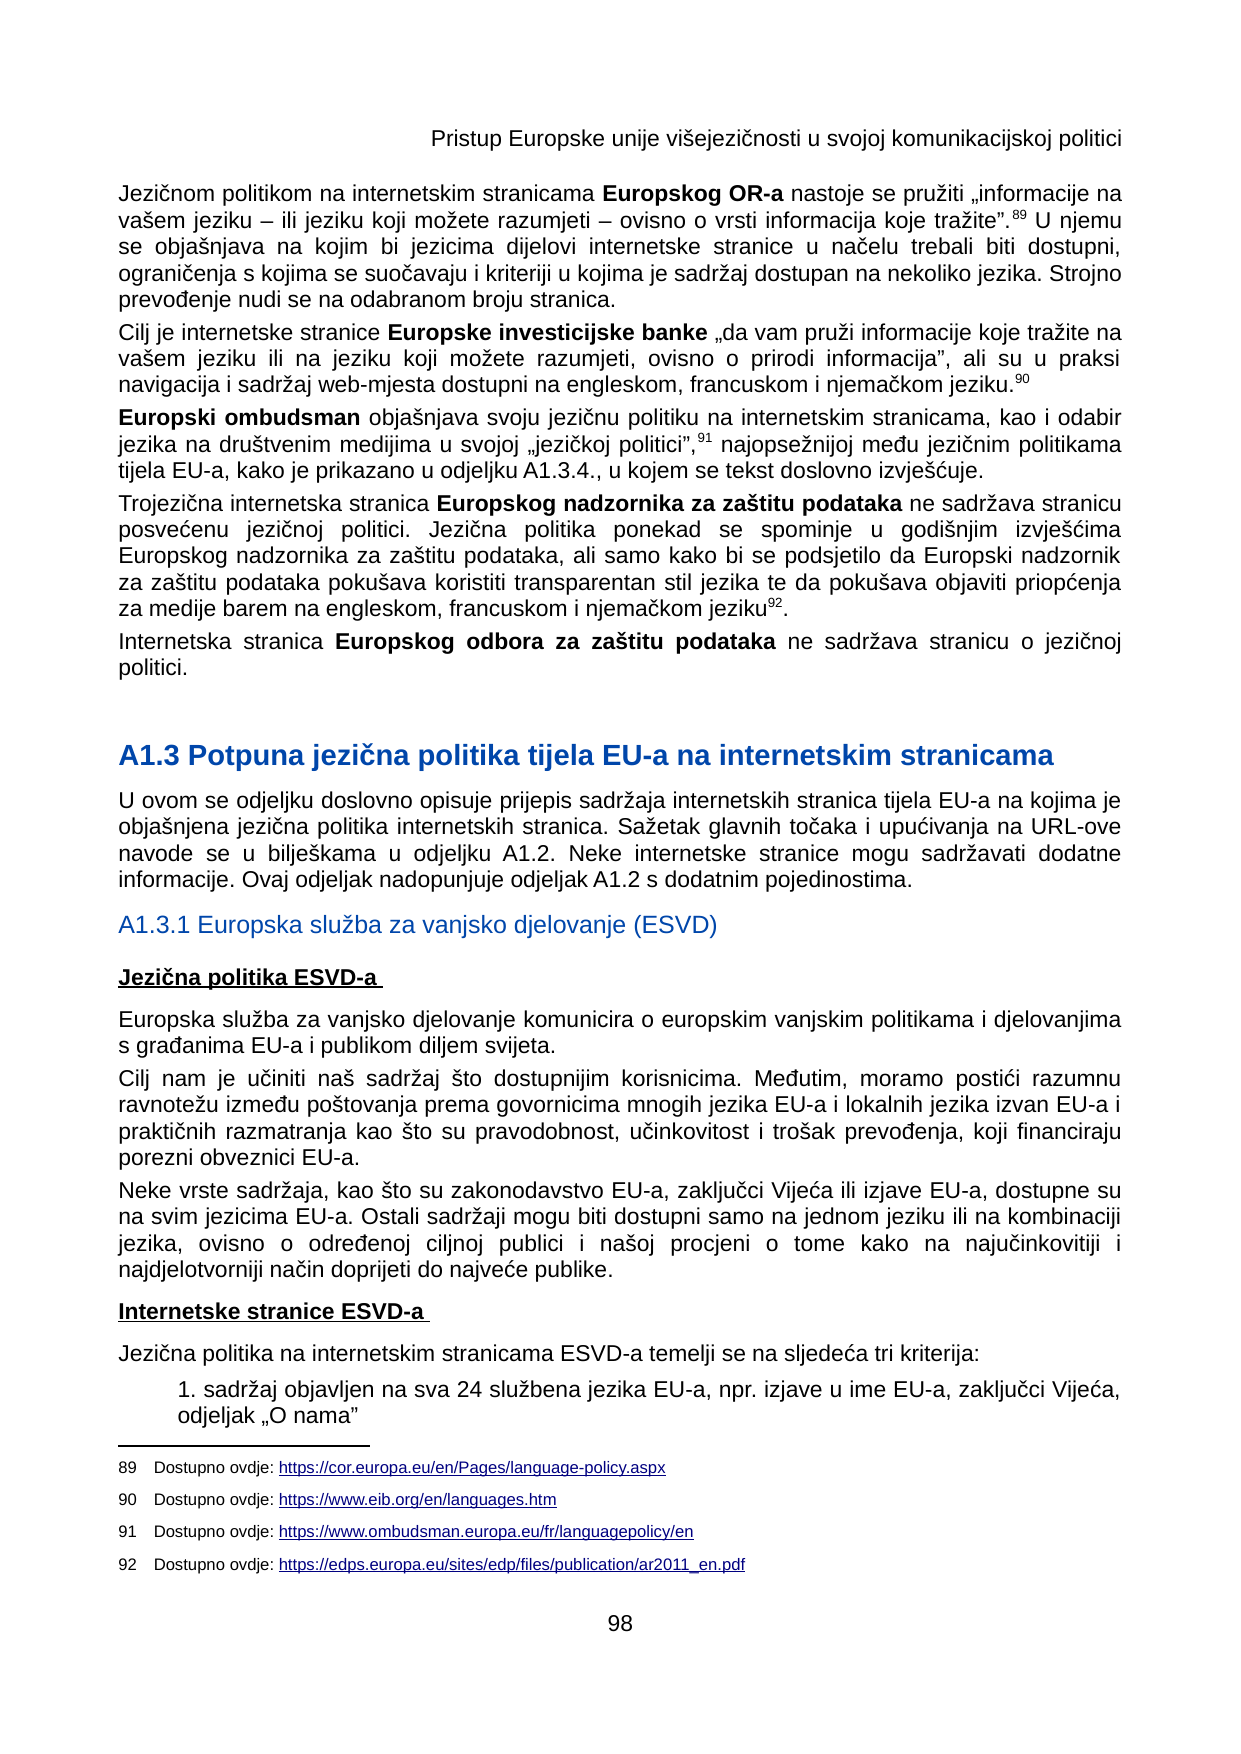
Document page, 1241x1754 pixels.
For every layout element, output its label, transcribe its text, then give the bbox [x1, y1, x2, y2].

subtitle Internetske stranice ESVD-a [118, 1298, 1122, 1324]
subtitle A1.3.1 Europska služba za vanjsko djelovanje (ESVD) [118, 910, 1122, 939]
text Cilj je internetske stranice Europske investicijske banke „da vam pruži informacije koje tražite na vašem jeziku ili na jeziku koji možete razumjeti, ovisno o prirodi informacija”, ali su u praksi navigacija i sadržaj web-mjesta dostupni na engleskom, francuskom i njemačkom jeziku. [118, 319, 1122, 398]
text Dostupno ovdje: https://www.eib.org/en/languages.htm [118, 1490, 1122, 1509]
text Neke vrste sadržaja, kao što su zakonodavstvo EU-a, zaključci Vijeća ili izjave EU-a, dostupne su na svim jezicima EU-a. Ostali sadržaji mogu biti dostupni samo na jednom jeziku ili na kombinaciji jezika, ovisno o određenoj ciljnoj publici i našoj procjeni o tome kako na najučinkovitiji i najdjelotvorniji način doprijeti do najveće publike. [118, 1177, 1122, 1282]
text Internetska stranica Europskog odbora za zaštitu podataka ne sadržava stranicu o jezičnoj politici. [118, 628, 1122, 681]
text Dostupno ovdje: https://cor.europa.eu/en/Pages/language-policy.aspx [118, 1458, 1122, 1477]
text Trojezična internetska stranica Europskog nadzornika za zaštitu podataka ne sadržava stranicu posvećenu jezičnoj politici. Jezična politika ponekad se spominje u godišnjim izvješćima Europskog nadzornika za zaštitu podataka, ali samo kako bi se podsjetilo da Europski nadzornik za zaštitu podataka pokušava koristiti transparentan stil jezika te da pokušava objaviti priopćenja za medije barem na engleskom, francuskom i njemačkom jeziku. [118, 490, 1122, 621]
text U ovom se odjeljku doslovno opisuje prijepis sadržaja internetskih stranica tijela EU-a na kojima je objašnjena jezična politika internetskih stranica. Sažetak glavnih točaka i upućivanja na URL-ove navode se u bilješkama u odjeljku A1.2. Neke internetske stranice mogu sadržavati dodatne informacije. Ovaj odjeljak nadopunjuje odjeljak A1.2 s dodatnim pojedinostima. [118, 787, 1122, 892]
subtitle Jezična politika ESVD-a [118, 964, 1122, 990]
text 1. sadržaj objavljen na sva 24 službena jezika EU-a, npr. izjave u ime EU-a, zaključci Vijeća, odjeljak „O nama” [177, 1376, 1122, 1429]
text Europska služba za vanjsko djelovanje komunicira o europskim vanjskim politikama i djelovanjima s građanima EU-a i publikom diljem svijeta. [118, 1006, 1122, 1058]
text Dostupno ovdje: https://www.ombudsman.europa.eu/fr/languagepolicy/en [118, 1522, 1122, 1541]
text Cilj nam je učiniti naš sadržaj što dostupnijim korisnicima. Međutim, moramo postići razumnu ravnotežu između poštovanja prema govornicima mnogih jezika EU-a i lokalnih jezika izvan EU-a i praktičnih razmatranja kao što su pravodobnost, učinkovitost i trošak prevođenja, koji financiraju porezni obveznici EU-a. [118, 1065, 1122, 1170]
subtitle A1.3 Potpuna jezična politika tijela EU-a na internetskim stranicama [118, 737, 1122, 771]
text Jezična politika na internetskim stranicama ESVD-a temelji se na sljedeća tri kriterija: [118, 1340, 1122, 1366]
text Europski ombudsman objašnjava svoju jezičnu politiku na internetskim stranicama, kao i odabir jezika na društvenim medijima u svojoj „jezičkoj politici”, najopsežnijoj među jezičnim politikama tijela EU-a, kako je prikazano u odjeljku A1.3.4., u kojem se tekst doslovno izvješćuje. [118, 404, 1122, 483]
text Jezičnom politikom na internetskim stranicama Europskog OR-a nastoje se pružiti „informacije na vašem jeziku – ili jeziku koji možete razumjeti – ovisno o vrsti informacija koje tražite”. U njemu se objašnjava na kojim bi jezicima dijelovi internetske stranice u načelu trebali biti dostupni, ograničenja s kojima se suočavaju i kriteriji u kojima je sadržaj dostupan na nekoliko jezika. Strojno prevođenje nudi se na odabranom broju stranica. [118, 180, 1122, 312]
text Dostupno ovdje: https://edps.europa.eu/sites/edp/files/publication/ar2011_en.pdf [118, 1554, 1122, 1573]
